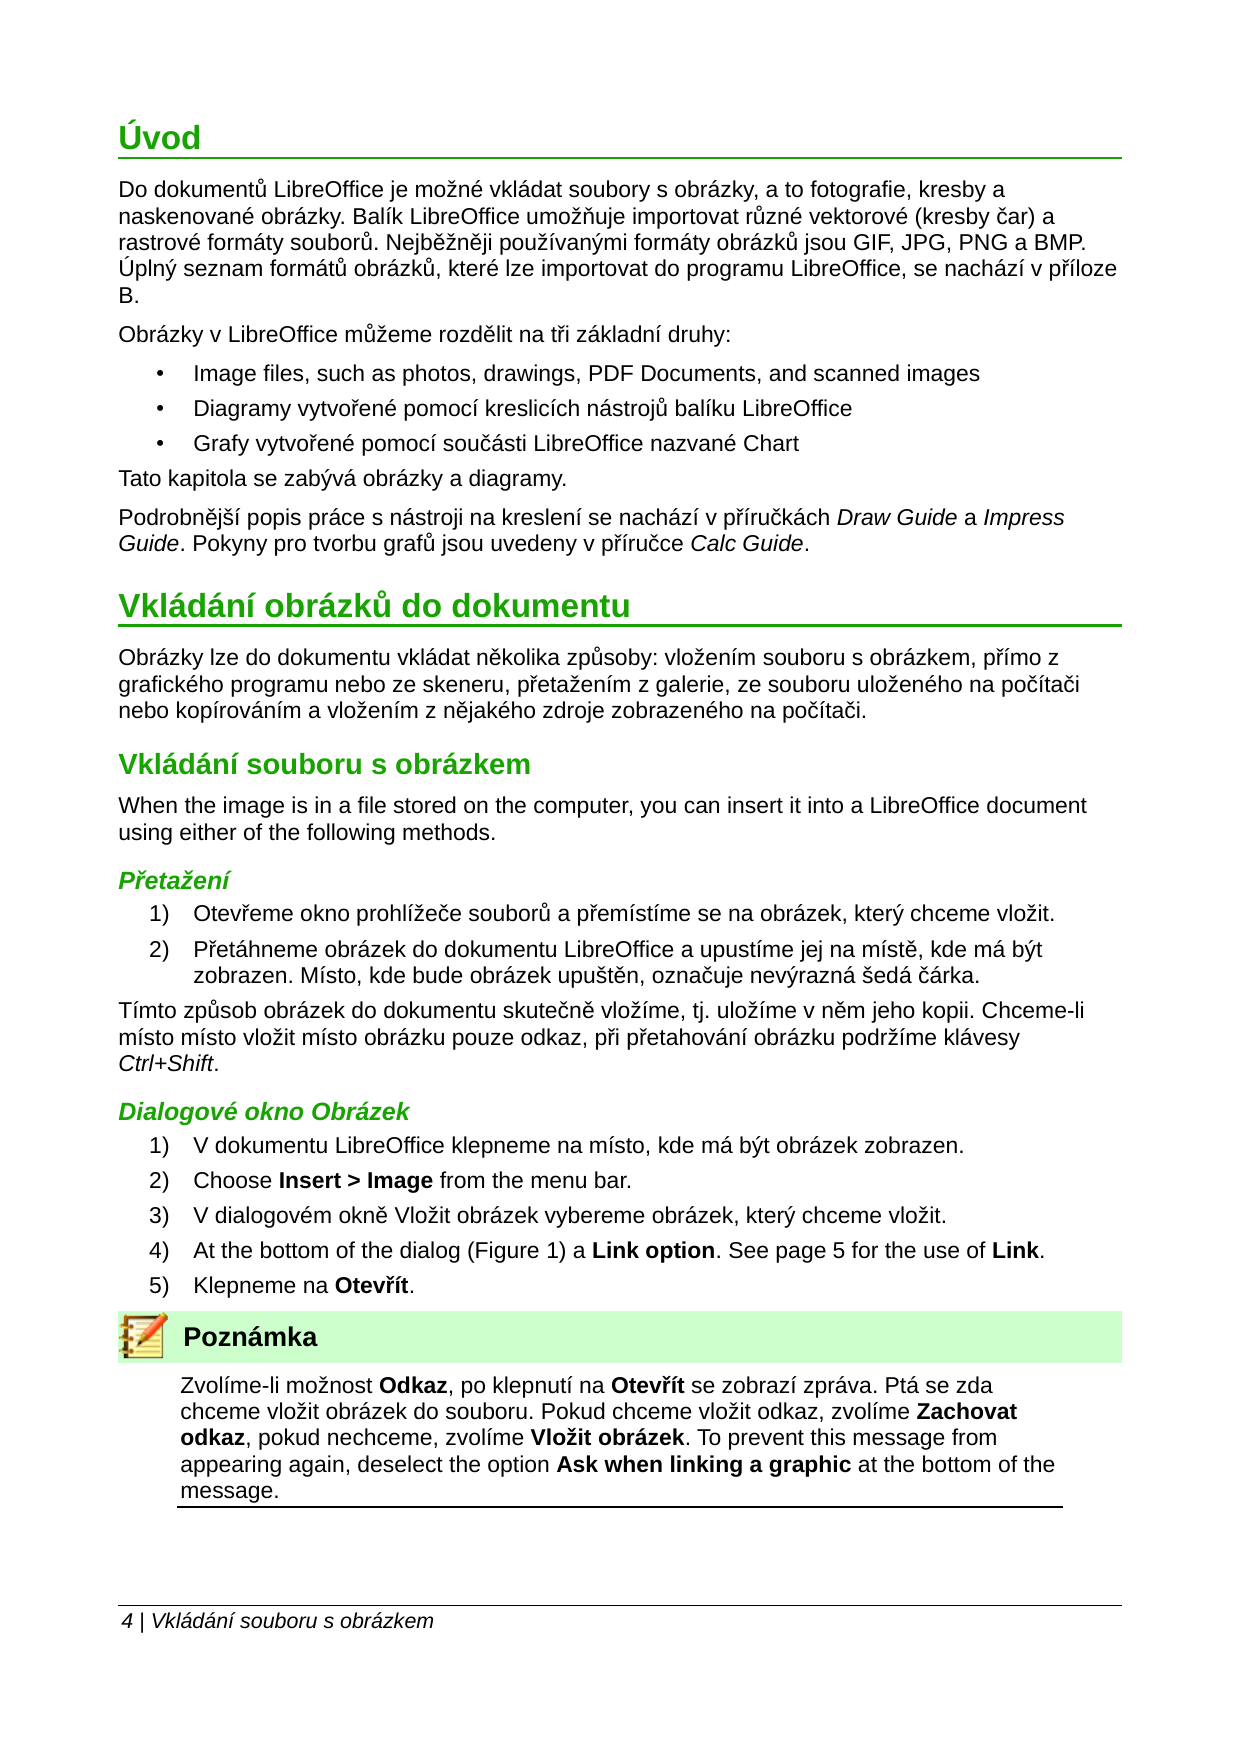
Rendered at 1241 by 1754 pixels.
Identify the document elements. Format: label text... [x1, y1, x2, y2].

picture [119, 1311, 170, 1362]
subtitle Vkládání souboru s obrázkem [118, 747, 1122, 781]
text Tato kapitola se zabývá obrázky a diagramy. [118, 465, 1122, 491]
subtitle Dialogové okno Obrázek [118, 1097, 1122, 1126]
text Podrobnější popis práce s nástroji na kreslení se nachází v příručkách Draw Guide a Impress Guide. Pokyny pro tvorbu grafů jsou uvedeny v příručce Calc Guide. [118, 504, 1122, 557]
subtitle Vkládání obrázků do dokumentu [118, 586, 1122, 624]
text Zvolíme-li možnost Odkaz, po klepnutí na Otevřít se zobrazí zpráva. Ptá se zda chceme vložit obrázek do souboru. Pokud chceme vložit odkaz, zvolíme Zachovat odkaz, pokud nechceme, zvolíme Vložit obrázek. To prevent this message from appearing again, deselect the option Ask when linking a graphic at the bottom of the message. [177, 1368, 1063, 1506]
list Otevřeme okno prohlížeče souborů a přemístíme se na obrázek, který chceme vložit. [169, 900, 1122, 927]
text When the image is in a file stored on the computer, you can insert it into a LibreOffice document using either of the following methods. [118, 792, 1122, 845]
list Přetáhneme obrázek do dokumentu LibreOffice a upustíme jej na místě, kde má být zobrazen. Místo, kde bude obrázek upuštěn, označuje nevýrazná šedá čárka. [169, 936, 1122, 988]
list Image files, such as photos, drawings, PDF Documents, and scanned images [156, 359, 1122, 386]
list Diagramy vytvořené pomocí kreslicích nástrojů balíku LibreOffice [156, 395, 1122, 421]
text Obrázky lze do dokumentu vkládat několika způsoby: vložením souboru s obrázkem, přímo z grafického programu nebo ze skeneru, přetažením z galerie, ze souboru uloženého na počítači nebo kopírováním a vložením z nějakého zdroje zobrazeného na počítači. [118, 644, 1122, 723]
list Obrázky v LibreOffice můžeme rozdělit na tři základní druhy: [118, 321, 1122, 347]
list At the bottom of the dialog (Figure 1) a Link option. See page 5 for the use of Link. [169, 1237, 1122, 1263]
subtitle Poznámka [118, 1311, 1122, 1363]
list Choose Insert > Image from the menu bar. [169, 1167, 1122, 1193]
subtitle Přetažení [118, 866, 1122, 894]
list Grafy vytvořené pomocí součásti LibreOffice nazvané Chart [156, 430, 1122, 456]
list Klepneme na Otevřít. [169, 1272, 1122, 1299]
subtitle Úvod [118, 118, 1122, 157]
list V dokumentu LibreOffice klepneme na místo, kde má být obrázek zobrazen. [169, 1132, 1122, 1158]
text Do dokumentů LibreOffice je možné vkládat soubory s obrázky, a to fotografie, kresby a naskenované obrázky. Balík LibreOffice umožňuje importovat různé vektorové (kresby čar) a rastrové formáty souborů. Nejběžněji používanými formáty obrázků jsou GIF, JPG, PNG a BMP. Úplný seznam formátů obrázků, které lze importovat do programu LibreOffice, se nachází v příloze B. [118, 176, 1122, 308]
text Tímto způsob obrázek do dokumentu skutečně vložíme, tj. uložíme v něm jeho kopii. Chceme-li místo místo vložit místo obrázku pouze odkaz, při přetahování obrázku podržíme klávesy Ctrl+Shift. [118, 997, 1122, 1076]
list V dialogovém okně Vložit obrázek vybereme obrázek, který chceme vložit. [169, 1202, 1122, 1228]
